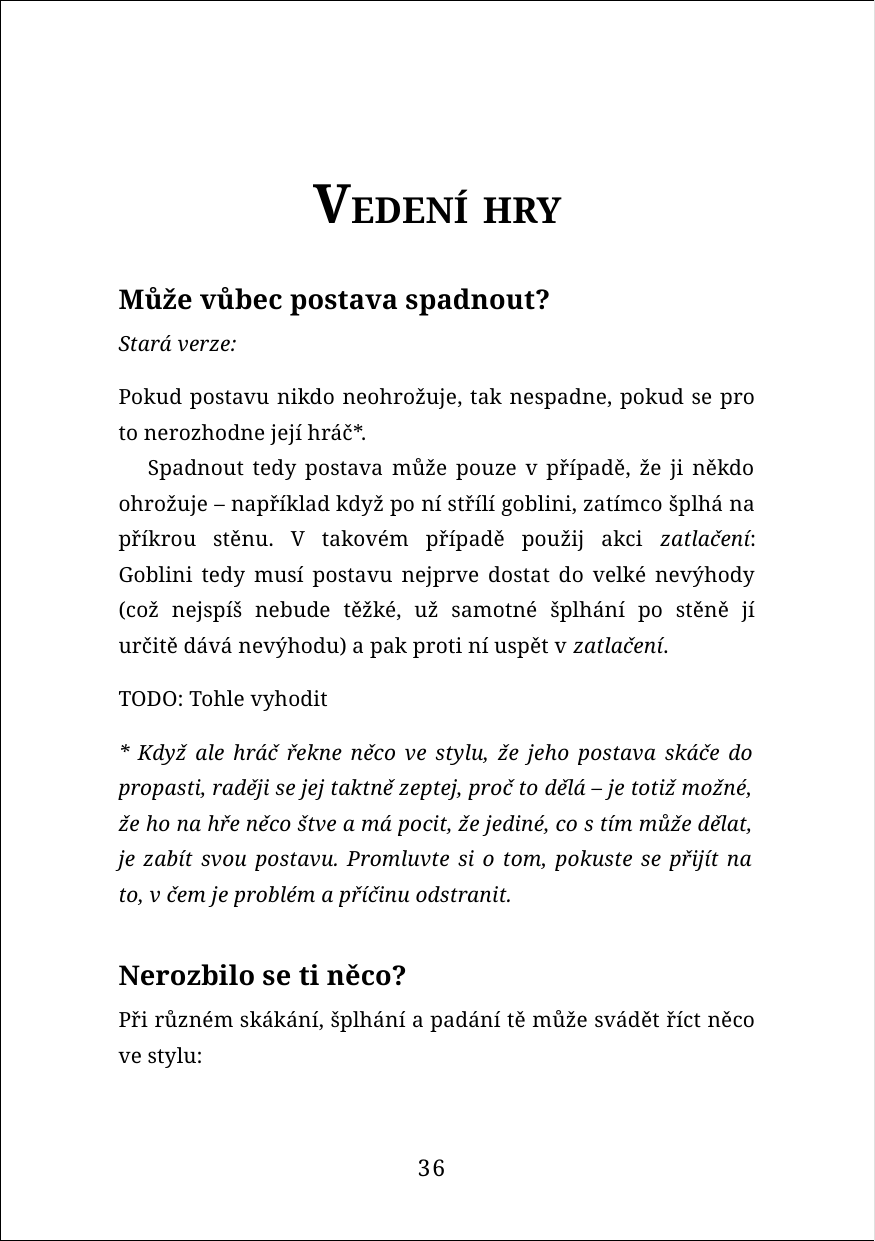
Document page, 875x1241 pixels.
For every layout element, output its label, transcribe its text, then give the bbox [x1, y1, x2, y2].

text Při různém skákání, šplhání a padání tě může svádět říct něco ve stylu: [118, 1005, 756, 1069]
text * Když ale hráč řekne něco ve stylu, že jeho postava skáče do propasti, raději se jej taktně zeptej, proč to dělá – je totiž možné, že ho na hře něco štve a má pocit, že jediné, co s tím může dělat, je zabít svou postavu. Promluvte si o tom, pokuste se přijít na to, v čem je problém a příčinu odstranit. [118, 738, 756, 908]
text Pokud postavu nikdo neohrožuje, tak nespadne, pokud se pro to nerozhodne její hráč*. Spadnout tedy postava může pouze v případě, že ji někdo ohrožuje – například když po ní střílí goblini, zatímco šplhá na příkrou stěnu. V takovém případě použij akci zatlačení: Goblini tedy musí postavu nejprve dostat do velké nevýhody (což nejspíš nebude těžké, už samotné šplhání po stěně jí určitě dává nevýhodu) a pak proti ní uspět v zatlačení. [118, 382, 756, 659]
subtitle Vedení hry [118, 166, 756, 239]
text Stará verze: [118, 329, 756, 358]
text TODO: Tohle vyhodit [118, 684, 756, 713]
subtitle Nerozbilo se ti něco? [118, 957, 756, 993]
subtitle Může vůbec postava spadnout? [118, 281, 756, 317]
